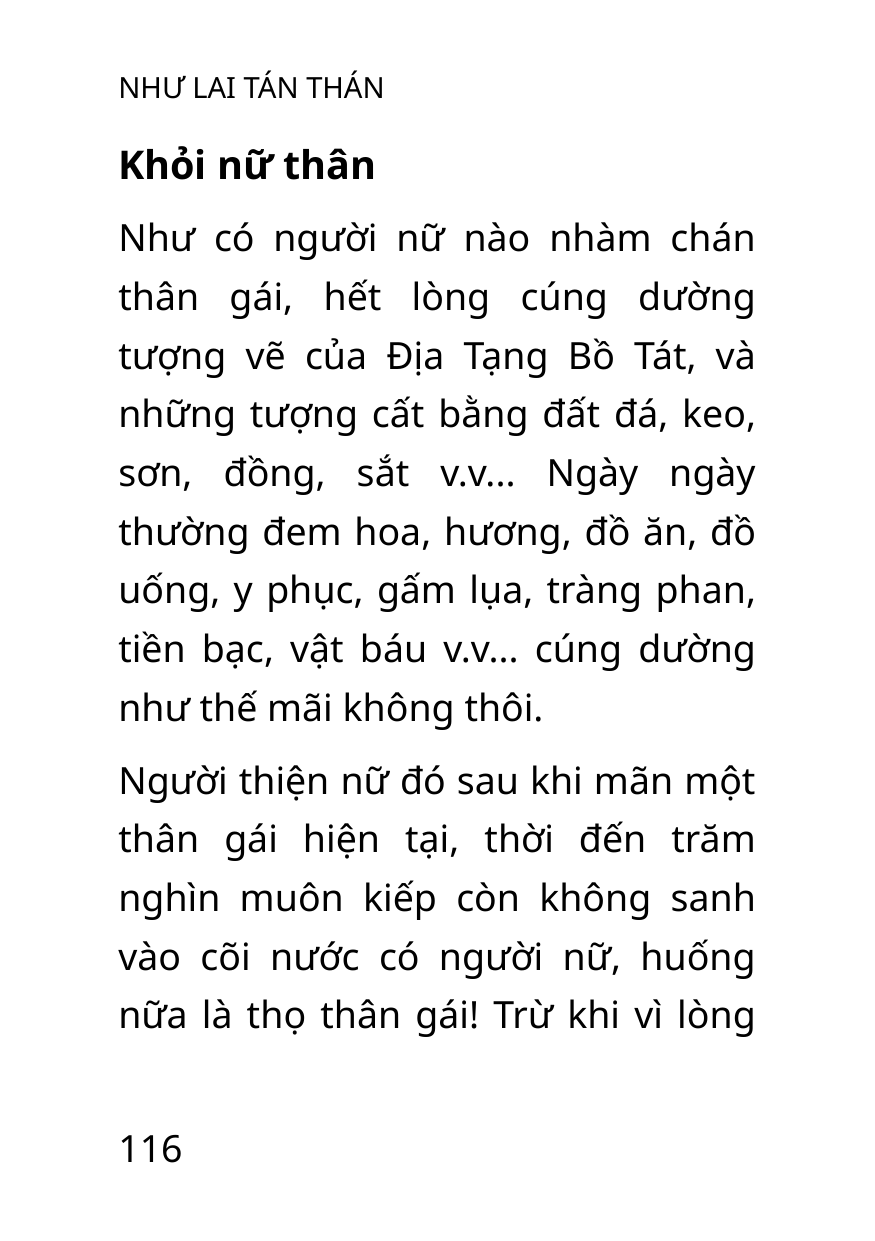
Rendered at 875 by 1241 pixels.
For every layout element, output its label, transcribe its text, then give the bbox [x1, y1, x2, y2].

text Người thiện nữ đó sau khi mãn một thân gái hiện tại, thời đến trăm nghìn muôn kiếp còn không sanh vào cõi nước có người nữ, huống nữa là thọ thân gái! Trừ khi vì lòng [118, 754, 756, 1040]
subtitle Khỏi nữ thân [118, 137, 756, 191]
text Như có người nữ nào nhàm chán thân gái, hết lòng cúng dường tượng vẽ của Địa Tạng Bồ Tát, và những tượng cất bằng đất đá, keo, sơn, đồng, sắt v.v... Ngày ngày thường đem hoa, hương, đồ ăn, đồ uống, y phục, gấm lụa, tràng phan, tiền bạc, vật báu v.v... cúng dường như thế mãi không thôi. [118, 212, 756, 732]
